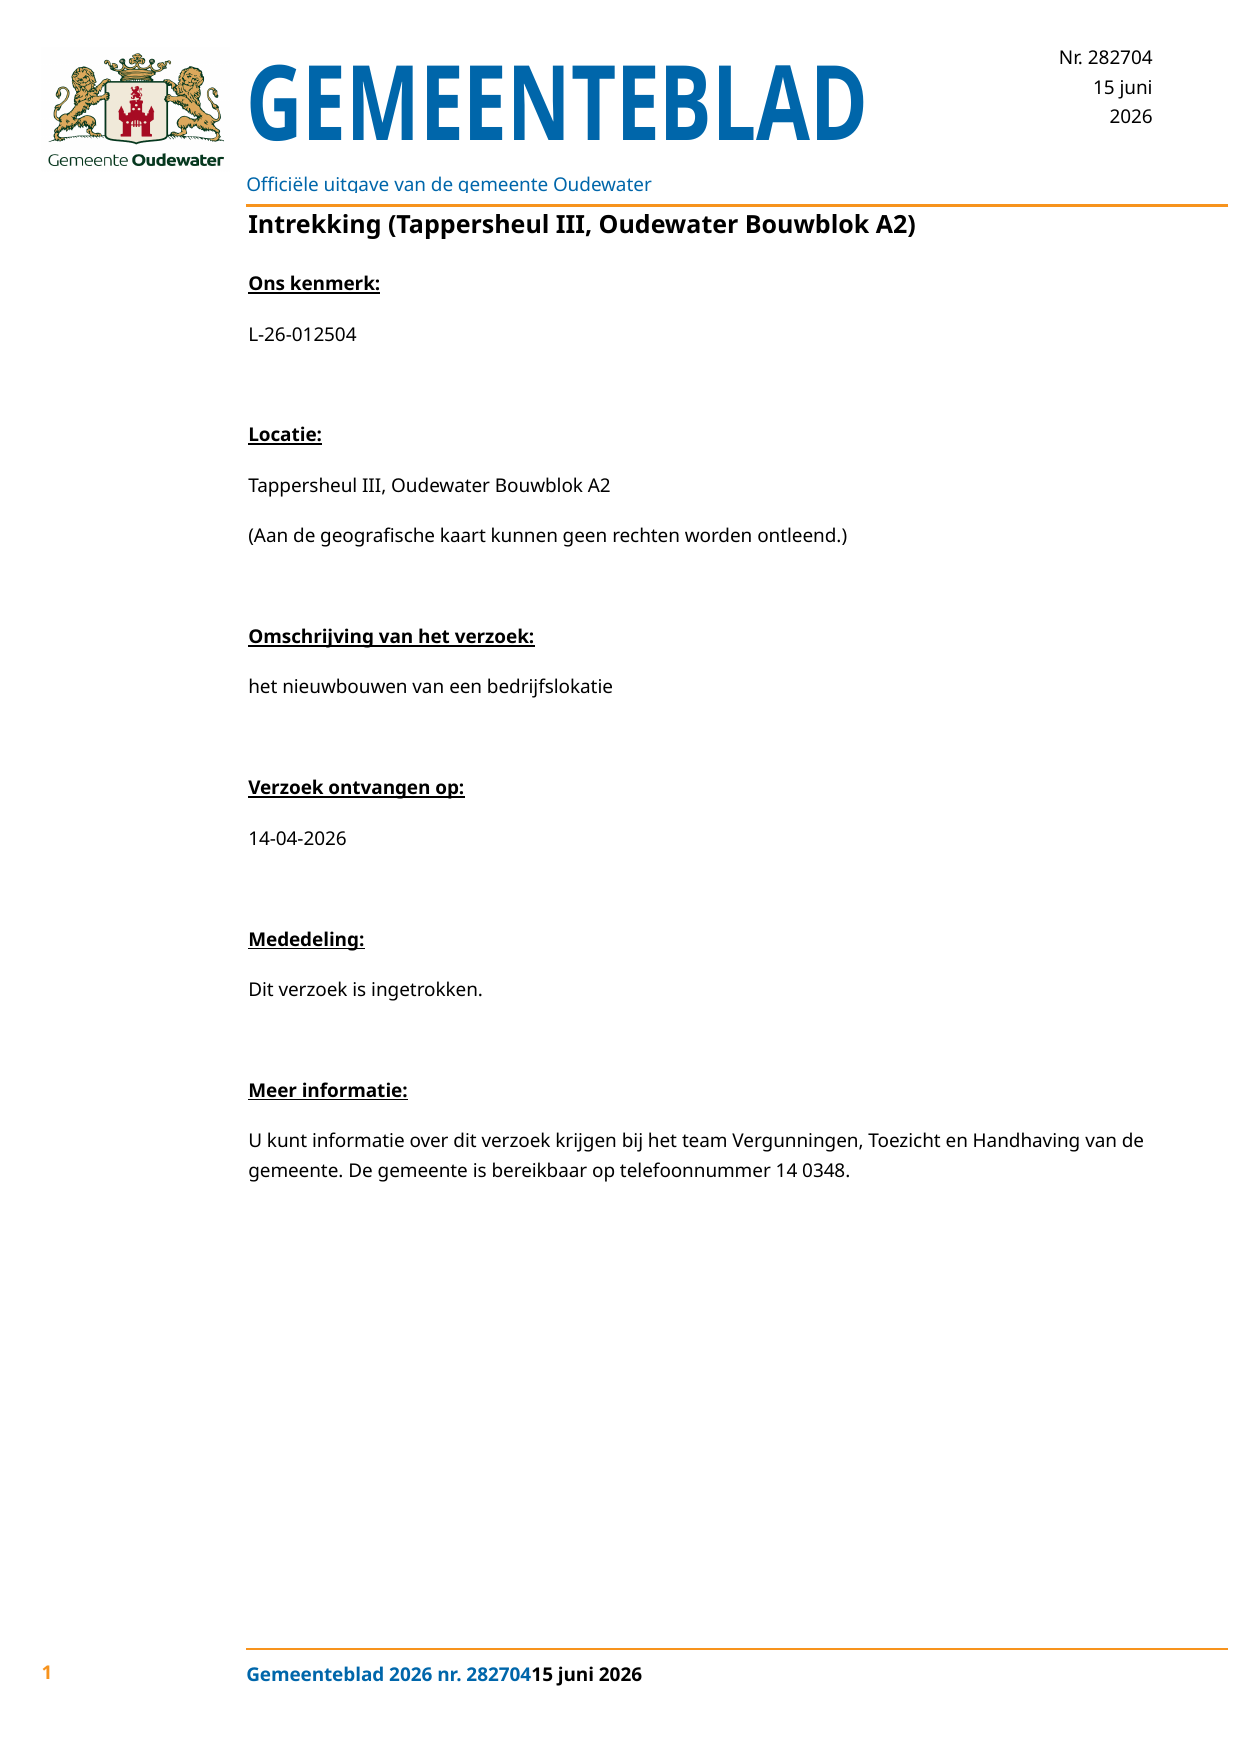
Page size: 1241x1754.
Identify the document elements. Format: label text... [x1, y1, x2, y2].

text Verzoek ontvangen op: [248, 774, 1152, 800]
text Dit verzoek is ingetrokken. [248, 976, 1152, 1002]
text het nieuwbouwen van een bedrijfslokatie [248, 674, 1152, 699]
text 14-04-2026 [248, 825, 1152, 851]
text Ons kenmerk: [248, 270, 1152, 296]
text Mededeling: [248, 926, 1152, 951]
text Tappersheul III, Oudewater Bouwblok A2 [248, 472, 1152, 498]
text L-26-012504 [248, 321, 1152, 346]
text Intrekking (Tappersheul III, Oudewater Bouwblok A2) [248, 207, 1152, 241]
text Omschrijving van het verzoek: [248, 623, 1152, 649]
picture [41, 47, 231, 172]
text (Aan de geografische kaart kunnen geen rechten worden ontleend.) [248, 522, 1152, 548]
text Meer informatie: [248, 1077, 1152, 1103]
text U kunt informatie over dit verzoek krijgen bij het team Vergunningen, Toezicht en Handhaving van de gemeente. De gemeente is bereikbaar op telefoonnummer 14 0348. [248, 1127, 1152, 1183]
text Locatie: [248, 422, 1152, 447]
